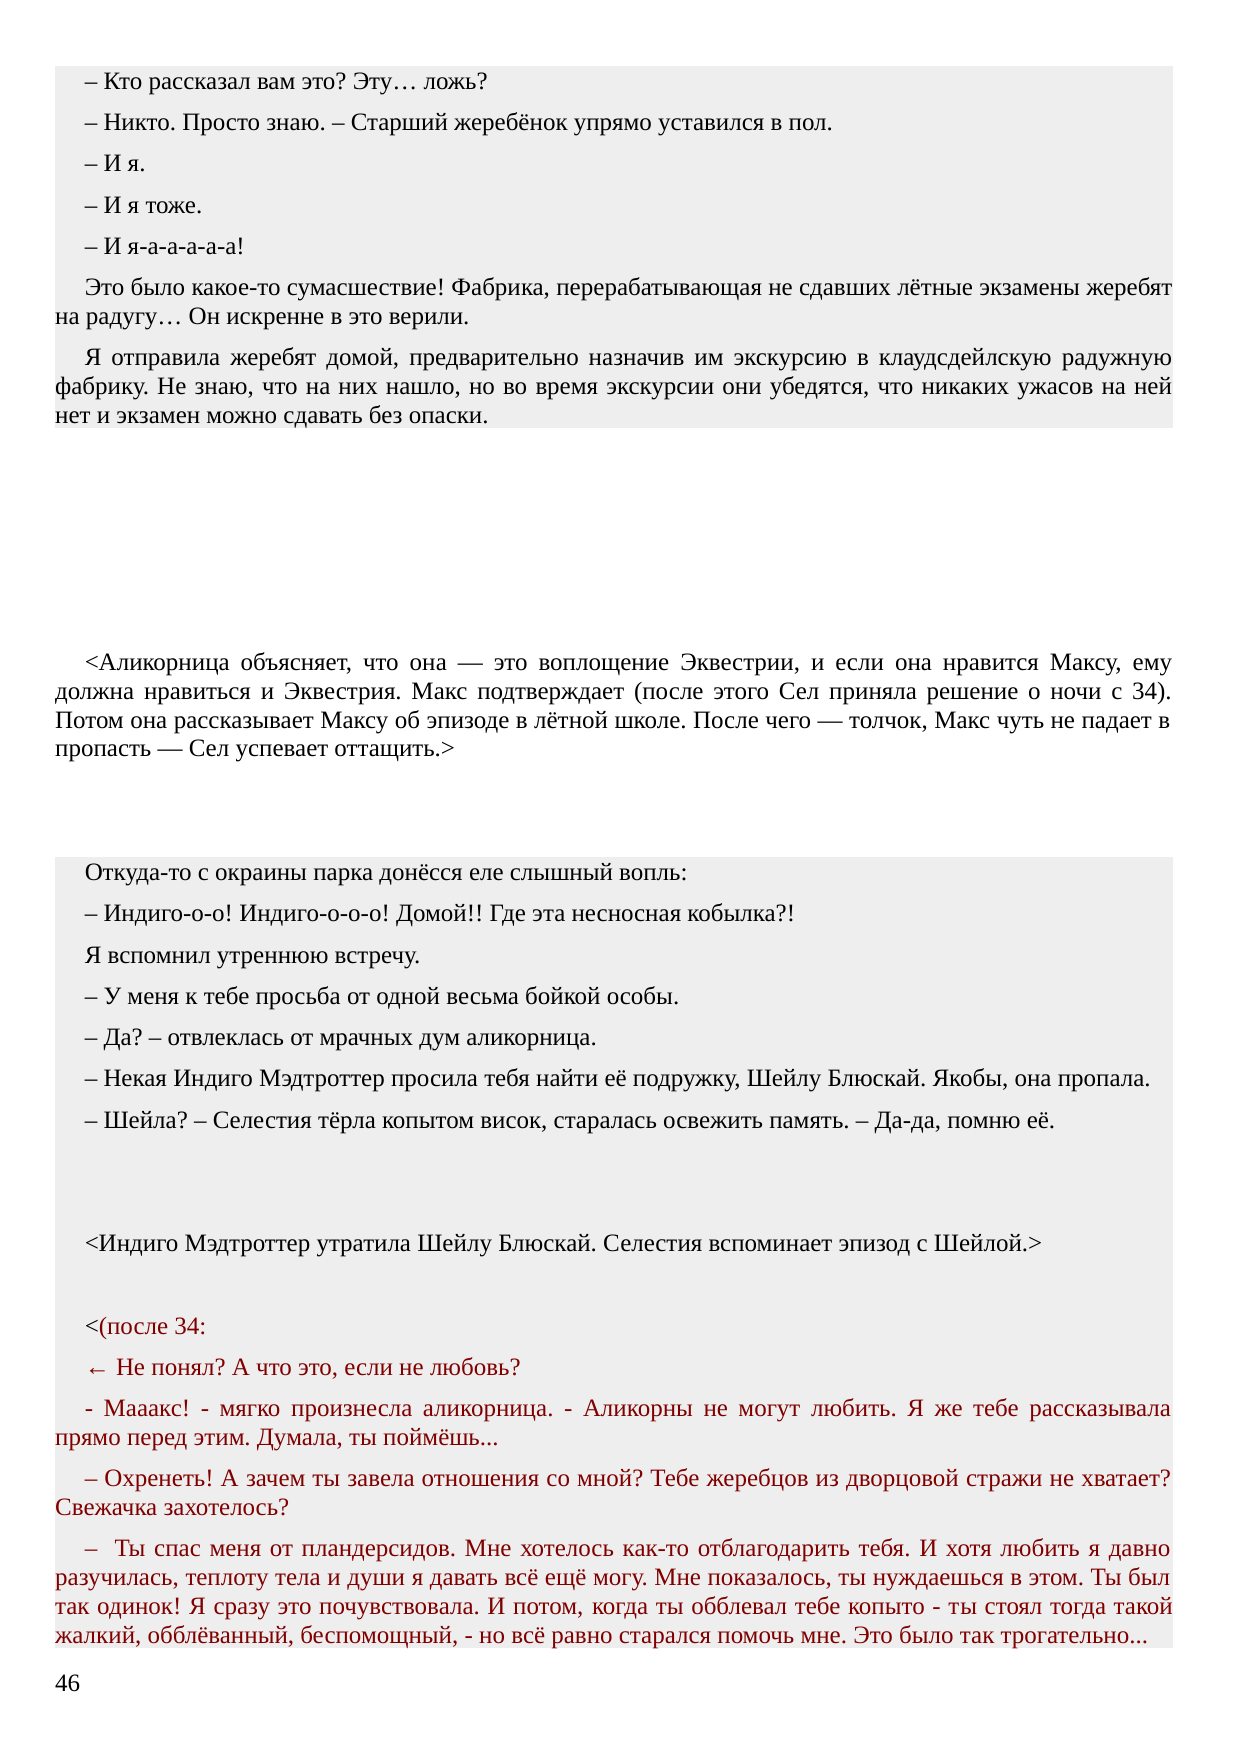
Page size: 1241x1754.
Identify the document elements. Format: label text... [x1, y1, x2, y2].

text – Да? – отвлеклась от мрачных дум аликорница. [55, 1022, 1173, 1051]
text Это было какое-то сумасшествие! Фабрика, перерабатывающая не сдавших лётные экзамены жеребят на радугу… Он искренне в это верили. [55, 272, 1173, 330]
text – Охренеть! А зачем ты завела отношения со мной? Тебе жеребцов из дворцовой стражи не хватает? Свежачка захотелось? [55, 1463, 1173, 1521]
text – Никто. Просто знаю. – Старший жеребёнок упрямо уставился в пол. [55, 107, 1173, 136]
text ← Не понял? А что это, если не любовь? [55, 1352, 1173, 1381]
text <(после 34: [55, 1311, 1173, 1340]
text – Шейла? – Селестия тёрла копытом висок, старалась освежить память. – Да-да, помню её. [55, 1105, 1173, 1133]
text – Некая Индиго Мэдтроттер просила тебя найти её подружку, Шейлу Блюскай. Якобы, она пропала. [55, 1063, 1173, 1092]
text – Кто рассказал вам это? Эту… ложь? [55, 66, 1173, 95]
text Я вспомнил утреннюю встречу. [55, 940, 1173, 968]
text – И я тоже. [55, 190, 1173, 218]
text Откуда-то с окраины парка донёсся еле слышный вопль: [55, 857, 1173, 886]
text – Ты спас меня от пландерсидов. Мне хотелось как-то отблагодарить тебя. И хотя любить я давно разучилась, теплоту тела и души я давать всё ещё могу. Мне показалось, ты нуждаешься в этом. Ты был так одинок! Я сразу это почувствовала. И потом, когда ты обблевал тебе копыто - ты стоял тогда такой жалкий, обблёванный, беспомощный, - но всё равно старался помочь мне. Это было так трогательно... [55, 1533, 1173, 1648]
text – Индиго-о-о! Индиго-о-о-о! Домой!! Где эта несносная кобылка?! [55, 898, 1173, 927]
text – И я. [55, 148, 1173, 177]
text Я отправила жеребят домой, предварительно назначив им экскурсию в клаудсдейлскую радужную фабрику. Не знаю, что на них нашло, но во время экскурсии они убедятся, что никаких ужасов на ней нет и экзамен можно сдавать без опаски. [55, 342, 1173, 428]
text <Аликорница объясняет, что она — это воплощение Эквестрии, и если она нравится Максу, ему должна нравиться и Эквестрия. Макс подтверждает (после этого Сел приняла решение о ночи с 34). Потом она рассказывает Максу об эпизоде в лётной школе. После чего — толчок, Макс чуть не падает в пропасть — Сел успевает оттащить.> [55, 647, 1173, 762]
text - Мааакс! - мягко произнесла аликорница. - Аликорны не могут любить. Я же тебе рассказывала прямо перед этим. Думала, ты поймёшь... [55, 1393, 1173, 1451]
text <Индиго Мэдтроттер утратила Шейлу Блюскай. Селестия вспоминает эпизод с Шейлой.> [55, 1228, 1173, 1257]
text – У меня к тебе просьба от одной весьма бойкой особы. [55, 981, 1173, 1010]
text – И я-а-а-а-а-а! [55, 231, 1173, 260]
